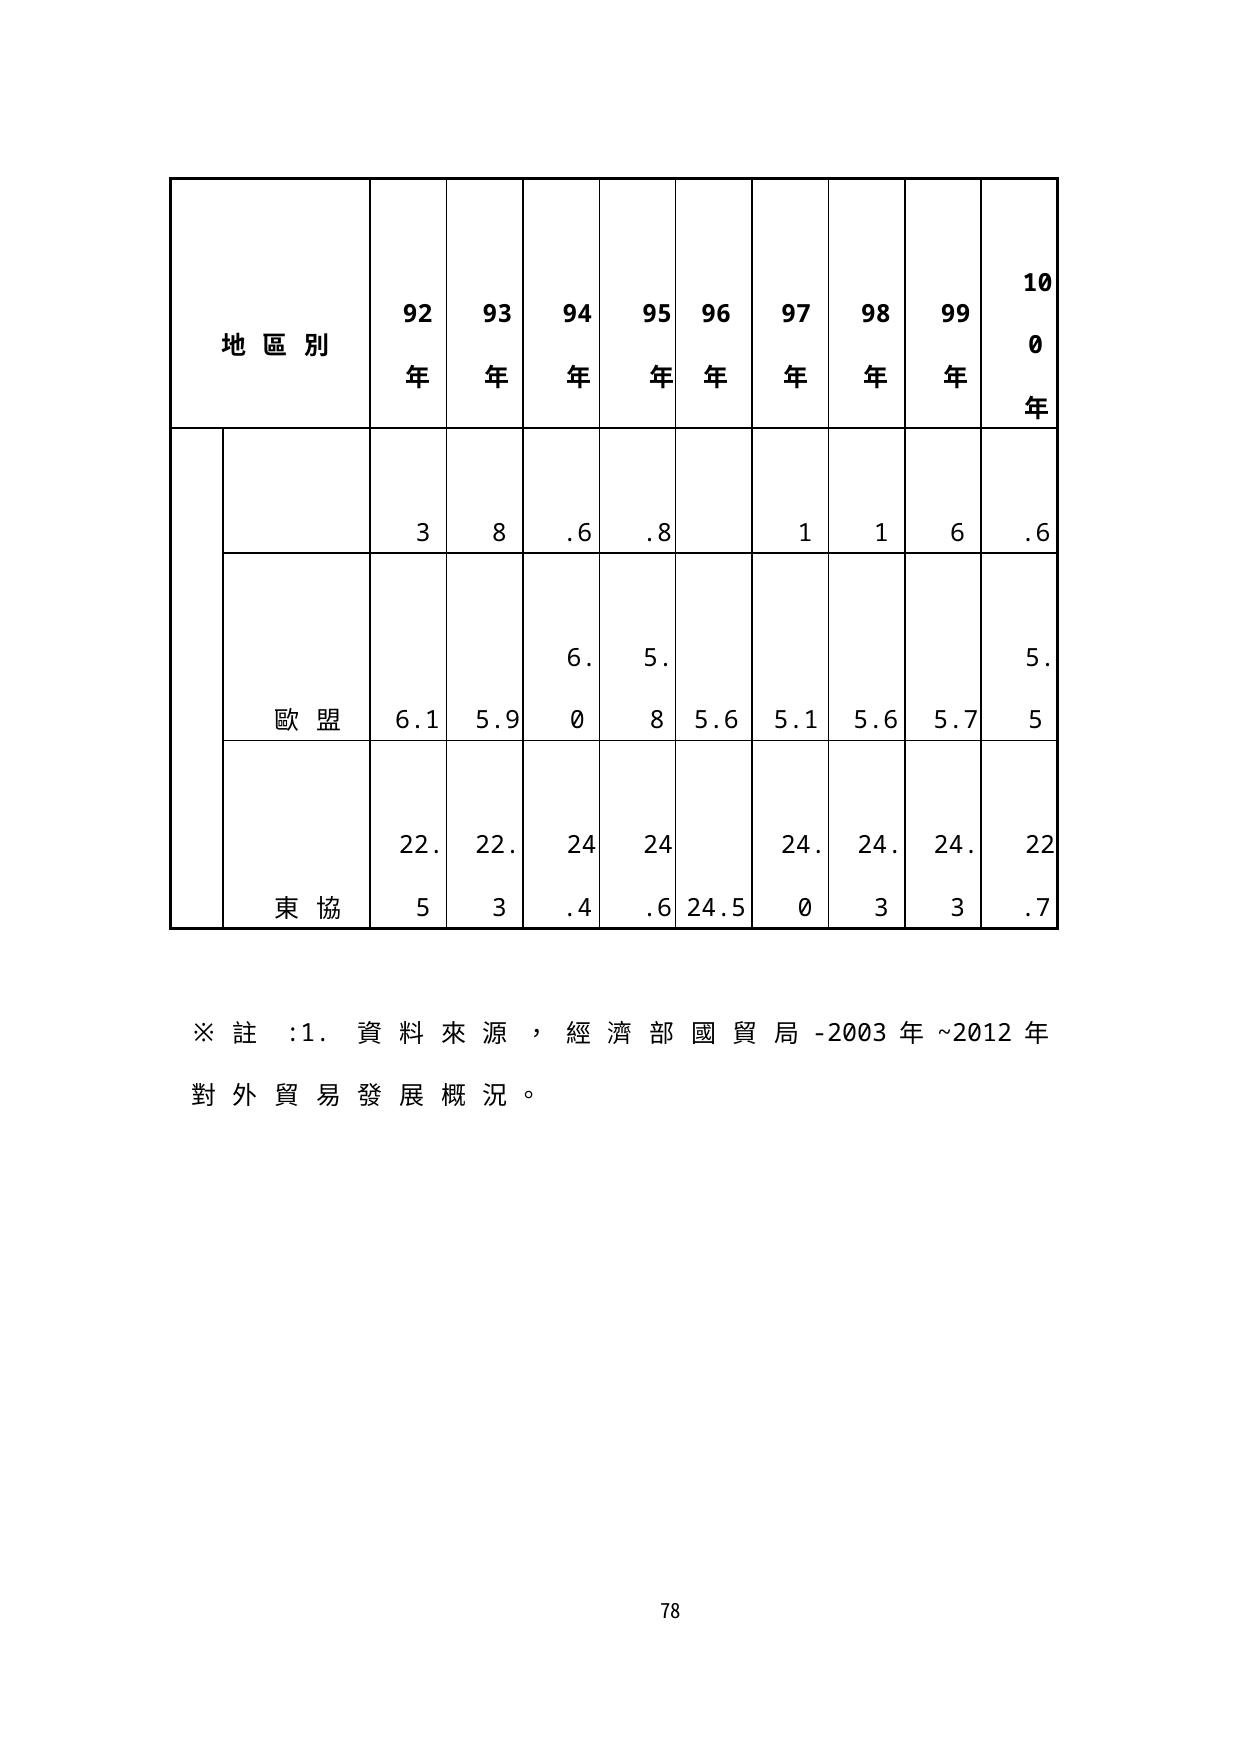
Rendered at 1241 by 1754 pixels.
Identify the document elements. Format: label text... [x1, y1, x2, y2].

table_header 98年 [829, 180, 904, 427]
table_header 92年 [371, 180, 446, 427]
table_cell 1 [829, 429, 904, 552]
table_cell 6 [906, 429, 980, 552]
table_header 95年 [600, 180, 675, 427]
table_cell 5.6 [829, 554, 904, 740]
table_cell 24.0 [753, 741, 828, 927]
table_cell 歐盟 [224, 554, 369, 740]
table_cell [224, 429, 369, 552]
table_header 94年 [524, 180, 599, 427]
table_header 地區別 [172, 180, 369, 427]
table_header 96年 [676, 180, 751, 427]
table_cell 24.4 [524, 741, 599, 927]
table_cell 6.1 [371, 554, 446, 740]
table_cell 5.9 [447, 554, 522, 740]
table_cell 22.3 [447, 741, 522, 927]
table_cell 東協 [224, 741, 369, 927]
table_header 93年 [447, 180, 522, 427]
table_cell 5.8 [600, 554, 675, 740]
table_cell .6 [982, 429, 1056, 552]
table_cell .8 [600, 429, 675, 552]
table_cell 5.5 [982, 554, 1056, 740]
table_cell 24.3 [829, 741, 904, 927]
table_cell 24.6 [600, 741, 675, 927]
table_header 99年 [906, 180, 980, 427]
table_cell 5.6 [676, 554, 751, 740]
table_cell 22.5 [371, 741, 446, 927]
table_header 100年 [982, 180, 1056, 427]
table_cell 5.1 [753, 554, 828, 740]
table_cell 24.3 [906, 741, 980, 927]
table_cell 22.7 [982, 741, 1056, 927]
table_cell [172, 429, 222, 927]
table_cell 8 [447, 429, 522, 552]
table_cell 5.7 [906, 554, 980, 740]
table_cell 1 [753, 429, 828, 552]
table_header 97年 [753, 180, 828, 427]
text ※註:1.資料來源，經濟部國貿局-2003年~2012年對外貿易發展概況。 [183, 990, 1058, 1115]
table_cell [676, 429, 751, 552]
table_cell 3 [371, 429, 446, 552]
table_cell 24.5 [676, 741, 751, 927]
table_cell 6.0 [524, 554, 599, 740]
table_cell .6 [524, 429, 599, 552]
